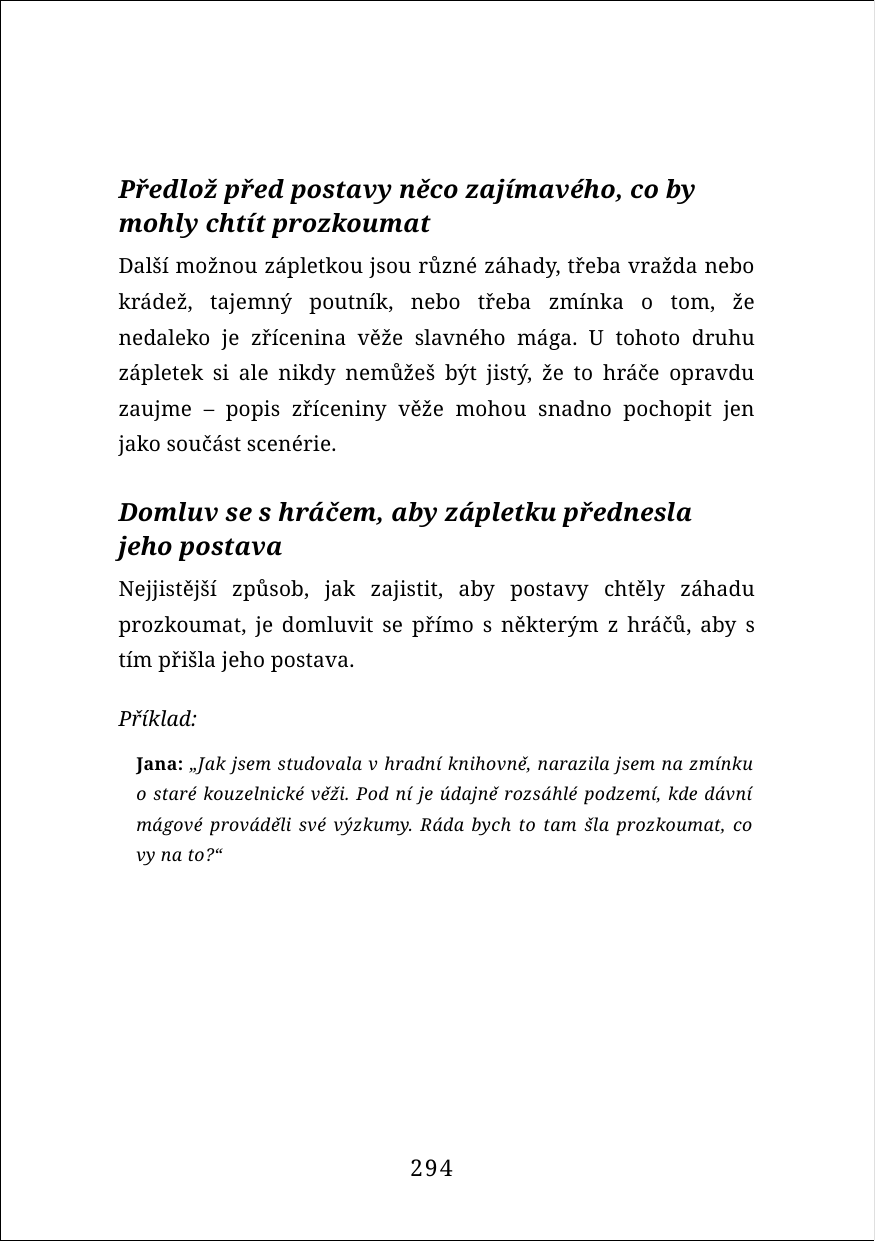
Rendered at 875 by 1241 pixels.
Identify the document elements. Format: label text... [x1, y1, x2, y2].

text Jana: „Jak jsem studovala v hradní knihovně, narazila jsem na zmínku o staré kouzelnické věži. Pod ní je údajně rozsáhlé podzemí, kde dávní mágové prováděli své výzkumy. Ráda bych to tam šla prozkoumat, co vy na to?“ [136, 752, 756, 866]
text Nejjistější způsob, jak zajistit, aby postavy chtěly záhadu prozkoumat, je domluvit se přímo s některým z hráčů, aby s tím přišla jeho postava. [118, 574, 756, 674]
subtitle Předlož před postavy něco zajímavého, co by mohly chtít prozkoumat [118, 172, 756, 240]
subtitle Domluv se s hráčem, aby zápletku přednesla jeho postava [118, 494, 756, 562]
text Příklad: [118, 704, 756, 733]
text Další možnou zápletkou jsou různé záhady, třeba vražda nebo krádež, tajemný poutník, nebo třeba zmínka o tom, že nedaleko je zřícenina věže slavného mága. U tohoto druhu zápletek si ale nikdy nemůžeš být jistý, že to hráče opravdu zaujme – popis zříceniny věže mohou snadno pochopit jen jako součást scenérie. [118, 252, 756, 458]
